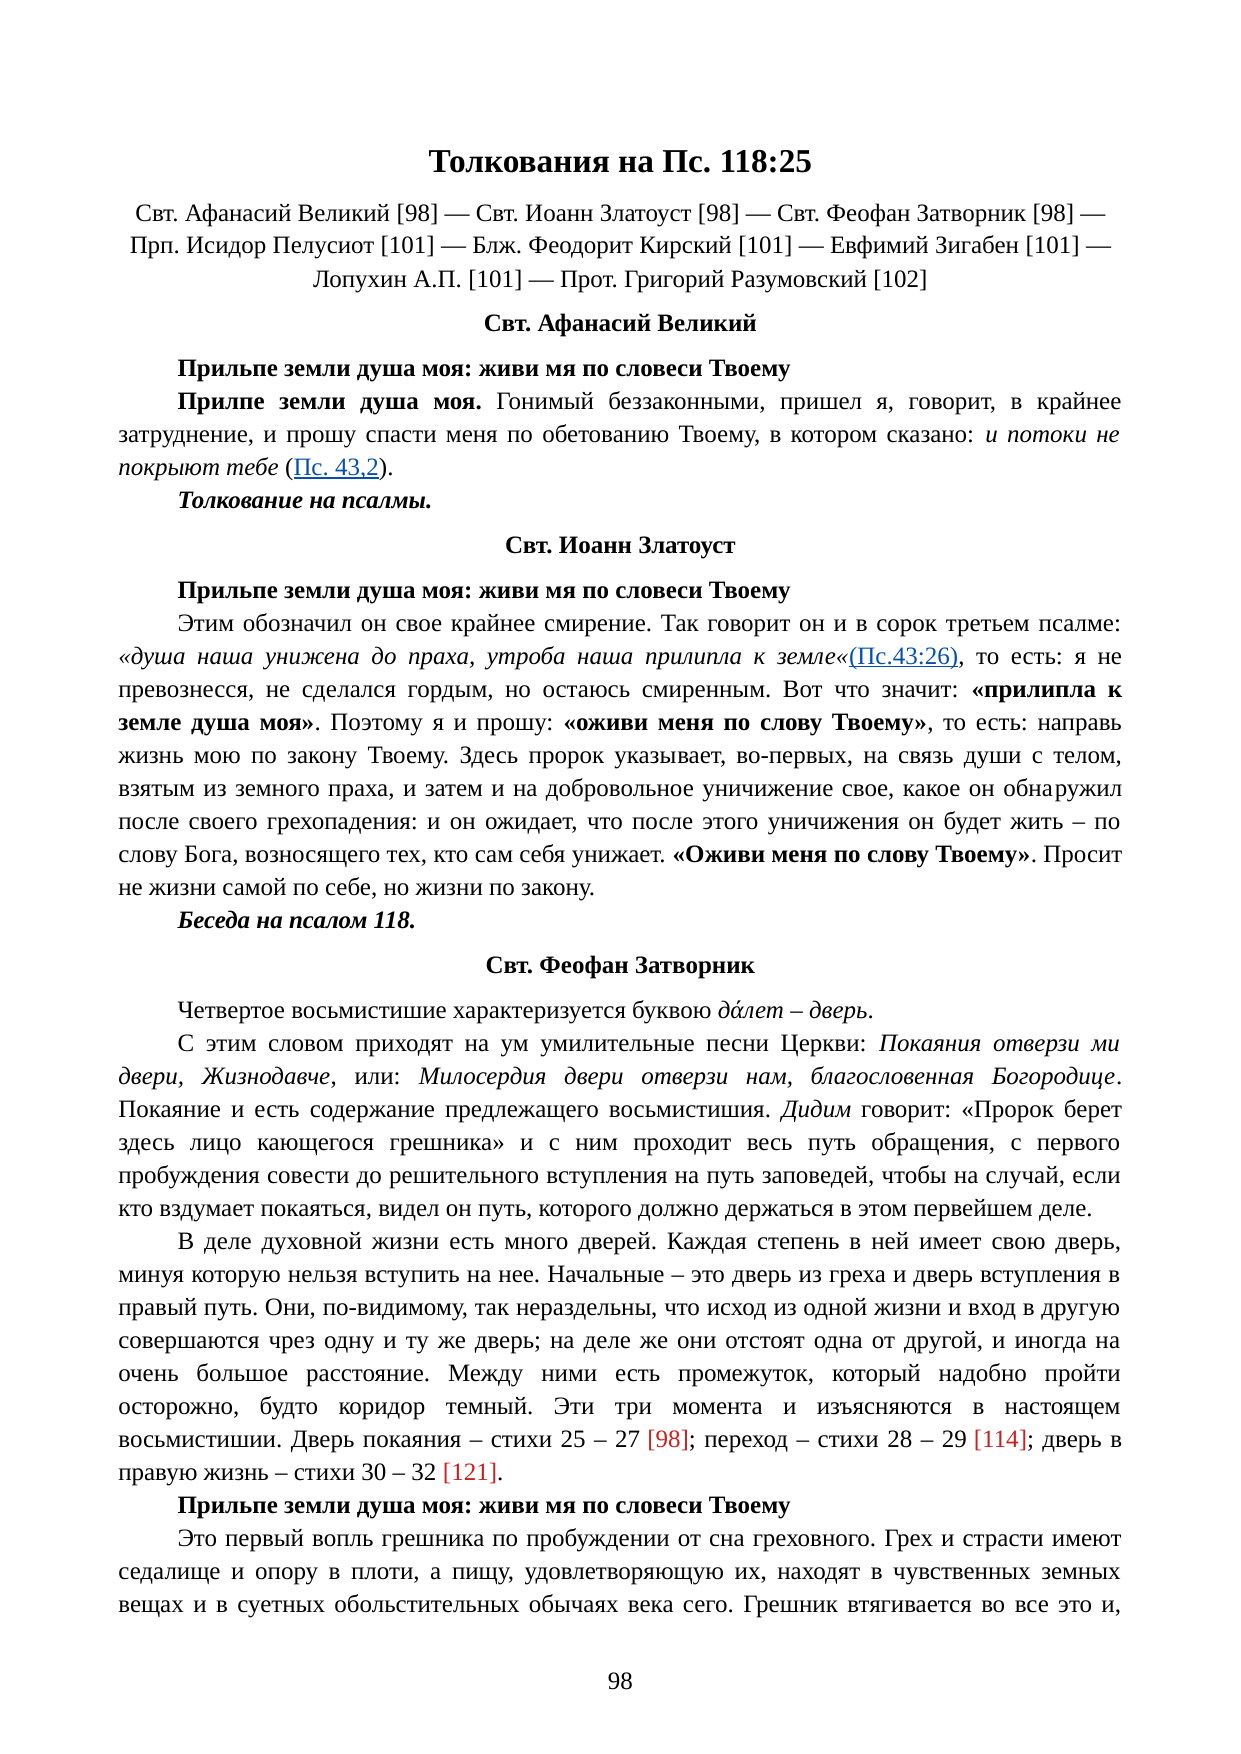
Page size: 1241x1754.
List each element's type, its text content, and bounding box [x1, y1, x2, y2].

text Этим обозначил он свое крайнее смирение. Так говорит он и в сорок третьем псалме: «душа наша унижена до праха, утроба наша прилипла к земле«(Пс.43:26), то есть: я не превознесся, не сде­лался гордым, но остаюсь смиренным. Вот что значит: «прилипла к земле душа моя». Поэтому я и прошу: «оживи меня по слову Твоему», то есть: направь жизнь мою по закону Твоему. Здесь пророк указы­вает, во-первых, на связь души с телом, взятым из земного праха, и затем и на добровольное уничижение свое, какое он обна­ружил после своего грехопадения: и он ожидает, что после этого уничижения он будет жить – по слову Бога, возносящего тех, кто сам себя унижает. «Оживи меня по слову Твоему». Просит не жизни самой по себе, но жизни по закону. [118, 608, 1122, 901]
subtitle Свт. Афанасий Великий [118, 308, 1122, 337]
subtitle Толкования на Пс. 118:25 [118, 142, 1122, 180]
text Свт. Афанасий Великий [98] — Свт. Иоанн Златоуст [98] — Свт. Феофан Затворник [98] — Прп. Исидор Пелусиот [101] — Блж. Феодорит Кирский [101] — Евфимий Зигабен [101] — Лопухин А.П. [101] — Прот. Григорий Разумовский [102] [118, 198, 1122, 292]
subtitle Свт. Феофан Затворник [118, 950, 1122, 979]
text С этим словом приходят на ум умилительные песни Церкви: Покаяния отверзи ми двери, Жизнодавче, или: Милосердия двери отверзи нам, благословенная Богородице. Покаяние и есть содержание предлежащего восьмистишия. Дидим говорит: «Пророк берет здесь лицо кающегося грешника» и с ним проходит весь путь обращения, с первого пробуждения совести до решительного вступления на путь заповедей, чтобы на случай, если кто вздумает покаяться, видел он путь, которого должно держаться в этом первейшем деле. [118, 1028, 1122, 1222]
text Толкование на псалмы. [118, 485, 1122, 514]
subtitle Свт. Иоанн Златоуст [118, 530, 1122, 559]
text Прилпе земли душа моя. Гонимый беззаконными, пришел я, говорит, в крайнее затруднение, и прошу спасти меня по обетованию Твоему, в котором сказано: и потоки не покрыют тебе (Пс. 43,2). [118, 386, 1122, 481]
text Прильпе земли душа моя: живи мя по словеси Твоему [118, 575, 1122, 604]
text Это первый вопль грешника по пробуждении от сна греховного. Грех и страсти имеют седалище и опору в плоти, а пищу, удовлетворяющую их, находят в чувственных земных вещах и в суетных обольстительных обычаях века сего. Грешник втягивается во все это и, [118, 1523, 1122, 1618]
text В деле духовной жизни есть много дверей. Каждая степень в ней имеет свою дверь, минуя которую нельзя вступить на нее. Начальные – это дверь из греха и дверь вступления в правый путь. Они, по-видимому, так нераздельны, что исход из одной жизни и вход в другую совершаются чрез одну и ту же дверь; на деле же они отстоят одна от другой, и иногда на очень большое расстояние. Между ними есть промежуток, который надобно пройти осторожно, будто коридор темный. Эти три момента и изъясняются в настоящем восьмистишии. Дверь покаяния – стихи 25 – 27 [98]; переход – стихи 28 – 29 [114]; дверь в правую жизнь – стихи 30 – 32 [121]. [118, 1226, 1122, 1486]
text Беседа на псалом 118. [118, 905, 1122, 934]
text Четвертое восьмистишие характеризуется буквою дάлет – дверь. [118, 995, 1122, 1023]
text Прильпе земли душа моя: живи мя по словеси Твоему [118, 353, 1122, 382]
text Прильпе земли душа моя: живи мя по словеси Твоему [118, 1490, 1122, 1519]
